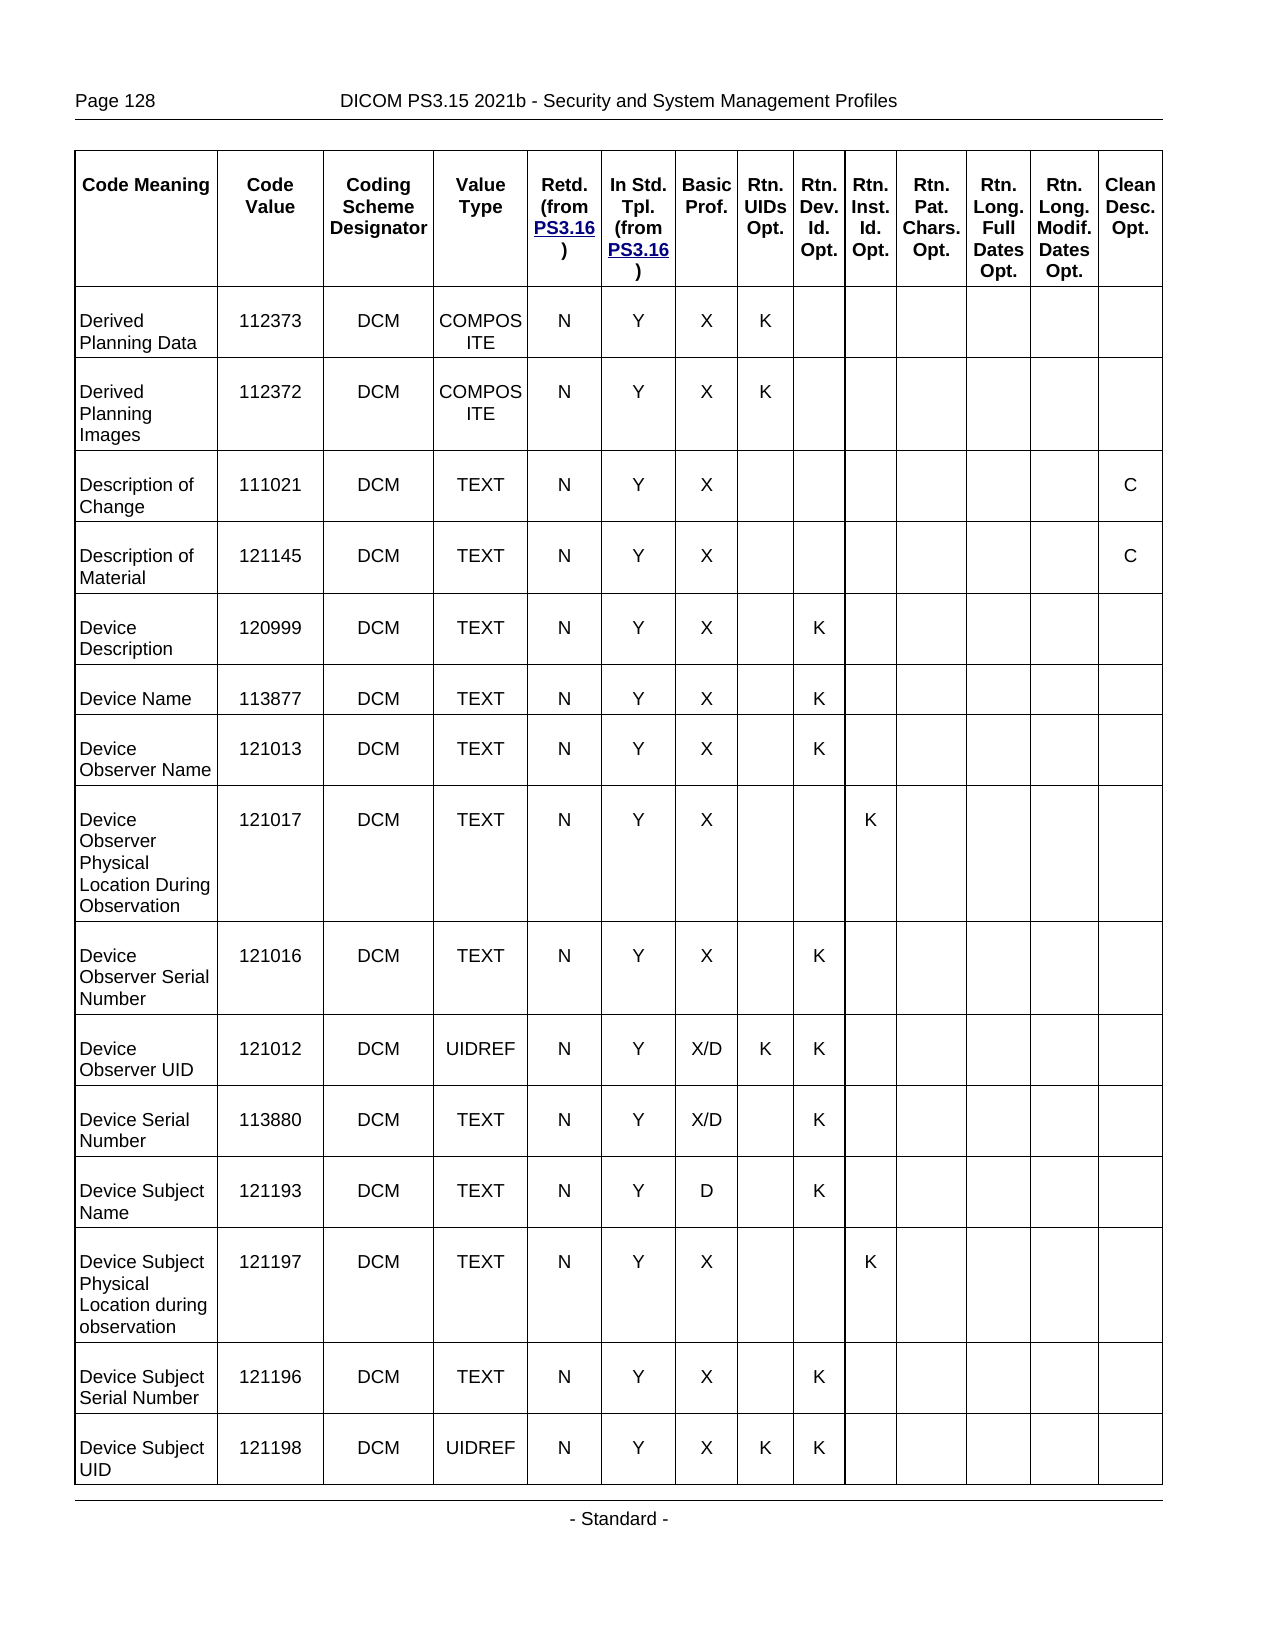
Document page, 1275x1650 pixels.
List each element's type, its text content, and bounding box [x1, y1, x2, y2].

table_cell K [738, 358, 793, 450]
table_cell [846, 1086, 896, 1156]
table_cell K [794, 594, 844, 664]
table_cell TEXT [434, 1157, 527, 1227]
table_cell DCM [324, 287, 433, 357]
table_cell N [528, 665, 601, 713]
table_cell [1031, 715, 1098, 785]
table_cell [967, 1228, 1030, 1342]
table_cell [897, 1086, 966, 1156]
table_cell TEXT [434, 715, 527, 785]
table_cell [846, 358, 896, 450]
table_cell [846, 522, 896, 592]
table_cell [794, 287, 844, 357]
table_cell 121017 [218, 786, 323, 921]
table_cell [967, 358, 1030, 450]
table_cell 121016 [218, 922, 323, 1013]
table_cell COMPOSITE [434, 358, 527, 450]
table_cell [1031, 1015, 1098, 1085]
table_cell K [794, 1086, 844, 1156]
table_cell [846, 451, 896, 521]
table_cell 111021 [218, 451, 323, 521]
table_cell UIDREF [434, 1414, 527, 1484]
table_cell [967, 287, 1030, 357]
table_cell Description of Change [76, 451, 217, 521]
table_cell [1099, 1414, 1162, 1484]
table_cell K [846, 786, 896, 921]
table_header Coding Scheme Designator [324, 151, 433, 286]
table_cell [897, 1157, 966, 1227]
table_cell [897, 358, 966, 450]
table_cell [897, 1228, 966, 1342]
table_cell [897, 665, 966, 713]
table_cell [738, 594, 793, 664]
table_cell [967, 786, 1030, 921]
table_cell [1099, 1086, 1162, 1156]
table_cell N [528, 594, 601, 664]
table_cell TEXT [434, 451, 527, 521]
table_header Code Meaning [76, 151, 217, 286]
table_cell [1031, 451, 1098, 521]
table_cell 121012 [218, 1015, 323, 1085]
table_cell 113880 [218, 1086, 323, 1156]
table_cell [1031, 1414, 1098, 1484]
table_cell [794, 451, 844, 521]
table_cell Y [602, 594, 675, 664]
table_cell [738, 665, 793, 713]
table_cell Device Observer Serial Number [76, 922, 217, 1013]
table_cell X [676, 715, 737, 785]
table_cell [794, 1228, 844, 1342]
table_cell Y [602, 1343, 675, 1413]
table_cell [846, 665, 896, 713]
table_cell Y [602, 451, 675, 521]
table_cell [897, 1015, 966, 1085]
table_cell N [528, 786, 601, 921]
table_cell [846, 922, 896, 1013]
table_cell [897, 715, 966, 785]
table_cell [738, 1086, 793, 1156]
table_cell DCM [324, 665, 433, 713]
table_cell Device Description [76, 594, 217, 664]
table_cell Y [602, 287, 675, 357]
table_cell Y [602, 715, 675, 785]
table_cell Y [602, 665, 675, 713]
table_cell DCM [324, 715, 433, 785]
table_cell [967, 1414, 1030, 1484]
table_cell [846, 594, 896, 664]
table_cell 121145 [218, 522, 323, 592]
table_cell 120999 [218, 594, 323, 664]
table_cell Description of Material [76, 522, 217, 592]
table_cell [1031, 1343, 1098, 1413]
table_cell TEXT [434, 1086, 527, 1156]
table_cell [897, 1414, 966, 1484]
table_cell [967, 922, 1030, 1013]
table_cell N [528, 358, 601, 450]
table_header Rtn. Dev. Id. Opt. [794, 151, 844, 286]
table_header In Std. Tpl. (from PS3.16) [602, 151, 675, 286]
table_cell X/D [676, 1086, 737, 1156]
table_cell Device Subject Name [76, 1157, 217, 1227]
table_cell X [676, 522, 737, 592]
table_cell [1099, 786, 1162, 921]
table_cell C [1099, 522, 1162, 592]
table_cell [897, 522, 966, 592]
table_cell X [676, 1414, 737, 1484]
table_cell Device Observer UID [76, 1015, 217, 1085]
table_cell [1031, 1228, 1098, 1342]
table_cell X [676, 594, 737, 664]
table_cell N [528, 922, 601, 1013]
table_cell N [528, 1015, 601, 1085]
table_cell 121198 [218, 1414, 323, 1484]
table_cell [1031, 665, 1098, 713]
table_cell [846, 715, 896, 785]
table_cell [897, 922, 966, 1013]
table_cell K [738, 287, 793, 357]
table_header Rtn. Inst. Id. Opt. [846, 151, 896, 286]
table_cell [1099, 1228, 1162, 1342]
table_cell [846, 287, 896, 357]
table_cell DCM [324, 922, 433, 1013]
table_cell [1099, 1015, 1162, 1085]
table_cell TEXT [434, 786, 527, 921]
table_cell DCM [324, 786, 433, 921]
table_cell [846, 1015, 896, 1085]
table_cell [738, 1157, 793, 1227]
table_cell K [738, 1015, 793, 1085]
table_cell TEXT [434, 594, 527, 664]
table_cell [967, 1157, 1030, 1227]
table_cell [967, 715, 1030, 785]
table_cell X [676, 1228, 737, 1342]
table_cell 121197 [218, 1228, 323, 1342]
table_cell [1031, 922, 1098, 1013]
table_cell Device Subject Physical Location during observation [76, 1228, 217, 1342]
table_cell [794, 522, 844, 592]
table_cell [967, 451, 1030, 521]
table_cell X [676, 358, 737, 450]
table_cell N [528, 715, 601, 785]
table_cell K [794, 1015, 844, 1085]
table_cell [1031, 786, 1098, 921]
table_cell [1099, 1343, 1162, 1413]
table_cell DCM [324, 1015, 433, 1085]
table_cell [967, 1086, 1030, 1156]
table_cell N [528, 1414, 601, 1484]
table_cell Device Observer Name [76, 715, 217, 785]
table_cell Device Observer Physical Location During Observation [76, 786, 217, 921]
table_cell [1099, 1157, 1162, 1227]
table_cell TEXT [434, 1343, 527, 1413]
table_cell DCM [324, 451, 433, 521]
table_header Code Value [218, 151, 323, 286]
table_header Clean Desc. Opt. [1099, 151, 1162, 286]
table_cell [794, 786, 844, 921]
table_cell N [528, 522, 601, 592]
table_cell K [738, 1414, 793, 1484]
table_cell Y [602, 1414, 675, 1484]
table_cell COMPOSITE [434, 287, 527, 357]
table_header Basic Prof. [676, 151, 737, 286]
table_cell [1031, 358, 1098, 450]
table_cell [1031, 594, 1098, 664]
table_header Retd. (from PS3.16) [528, 151, 601, 286]
table_cell [738, 786, 793, 921]
table_header Rtn. Long. Full Dates Opt. [967, 151, 1030, 286]
table_cell [1031, 287, 1098, 357]
table_cell [1099, 665, 1162, 713]
table_cell Y [602, 358, 675, 450]
table_cell DCM [324, 1343, 433, 1413]
table_cell DCM [324, 1086, 433, 1156]
table_cell DCM [324, 522, 433, 592]
table_cell [1099, 715, 1162, 785]
table_header Value Type [434, 151, 527, 286]
table_cell [897, 287, 966, 357]
table_cell 112373 [218, 287, 323, 357]
table_cell Y [602, 786, 675, 921]
table_cell K [846, 1228, 896, 1342]
table_cell K [794, 715, 844, 785]
table_cell TEXT [434, 922, 527, 1013]
table_header Rtn. UIDs Opt. [738, 151, 793, 286]
table_cell Y [602, 1015, 675, 1085]
table_header Rtn. Long. Modif. Dates Opt. [1031, 151, 1098, 286]
table_cell DCM [324, 1414, 433, 1484]
table_cell Device Subject UID [76, 1414, 217, 1484]
table_cell X [676, 451, 737, 521]
table_cell D [676, 1157, 737, 1227]
table_cell K [794, 1343, 844, 1413]
table_cell [794, 358, 844, 450]
table_cell 121013 [218, 715, 323, 785]
table_cell K [794, 665, 844, 713]
table_cell [1099, 594, 1162, 664]
table_cell 113877 [218, 665, 323, 713]
table_cell [967, 1015, 1030, 1085]
table_cell [1099, 358, 1162, 450]
table_cell Device Serial Number [76, 1086, 217, 1156]
table_cell [738, 715, 793, 785]
table_cell [967, 594, 1030, 664]
table_cell X [676, 287, 737, 357]
table_cell Device Name [76, 665, 217, 713]
table_cell Derived Planning Data [76, 287, 217, 357]
table_cell DCM [324, 1228, 433, 1342]
table_cell [967, 522, 1030, 592]
table_cell 121196 [218, 1343, 323, 1413]
table_cell [738, 451, 793, 521]
table_cell [1031, 1086, 1098, 1156]
table_cell [897, 594, 966, 664]
table_cell [1099, 287, 1162, 357]
table_cell [967, 665, 1030, 713]
table_cell K [794, 922, 844, 1013]
table_cell N [528, 1086, 601, 1156]
table_cell 121193 [218, 1157, 323, 1227]
table_cell [738, 1228, 793, 1342]
table_cell DCM [324, 1157, 433, 1227]
table_cell X/D [676, 1015, 737, 1085]
table_cell UIDREF [434, 1015, 527, 1085]
table_cell X [676, 786, 737, 921]
table_cell N [528, 287, 601, 357]
table_cell C [1099, 451, 1162, 521]
table_cell [846, 1157, 896, 1227]
table_cell [846, 1414, 896, 1484]
table_cell K [794, 1414, 844, 1484]
table_cell [738, 522, 793, 592]
table_cell [738, 1343, 793, 1413]
table_cell [897, 451, 966, 521]
table_cell Y [602, 1086, 675, 1156]
table_cell Derived Planning Images [76, 358, 217, 450]
table_cell N [528, 1157, 601, 1227]
table_cell DCM [324, 594, 433, 664]
table_cell N [528, 1228, 601, 1342]
table_cell [738, 922, 793, 1013]
table_cell [967, 1343, 1030, 1413]
table_cell Y [602, 1228, 675, 1342]
table_cell X [676, 922, 737, 1013]
table_cell K [794, 1157, 844, 1227]
table_cell X [676, 1343, 737, 1413]
table_cell Y [602, 522, 675, 592]
table_cell [897, 1343, 966, 1413]
table_cell TEXT [434, 1228, 527, 1342]
table_cell [1031, 1157, 1098, 1227]
table_cell N [528, 451, 601, 521]
table_cell Y [602, 1157, 675, 1227]
table_cell TEXT [434, 522, 527, 592]
table_header Rtn. Pat. Chars. Opt. [897, 151, 966, 286]
table_cell Y [602, 922, 675, 1013]
table_cell N [528, 1343, 601, 1413]
table_cell [897, 786, 966, 921]
table_cell [1031, 522, 1098, 592]
table_cell TEXT [434, 665, 527, 713]
table_cell 112372 [218, 358, 323, 450]
table_cell DCM [324, 358, 433, 450]
table_cell Device Subject Serial Number [76, 1343, 217, 1413]
table_cell X [676, 665, 737, 713]
table_cell [846, 1343, 896, 1413]
table_cell [1099, 922, 1162, 1013]
